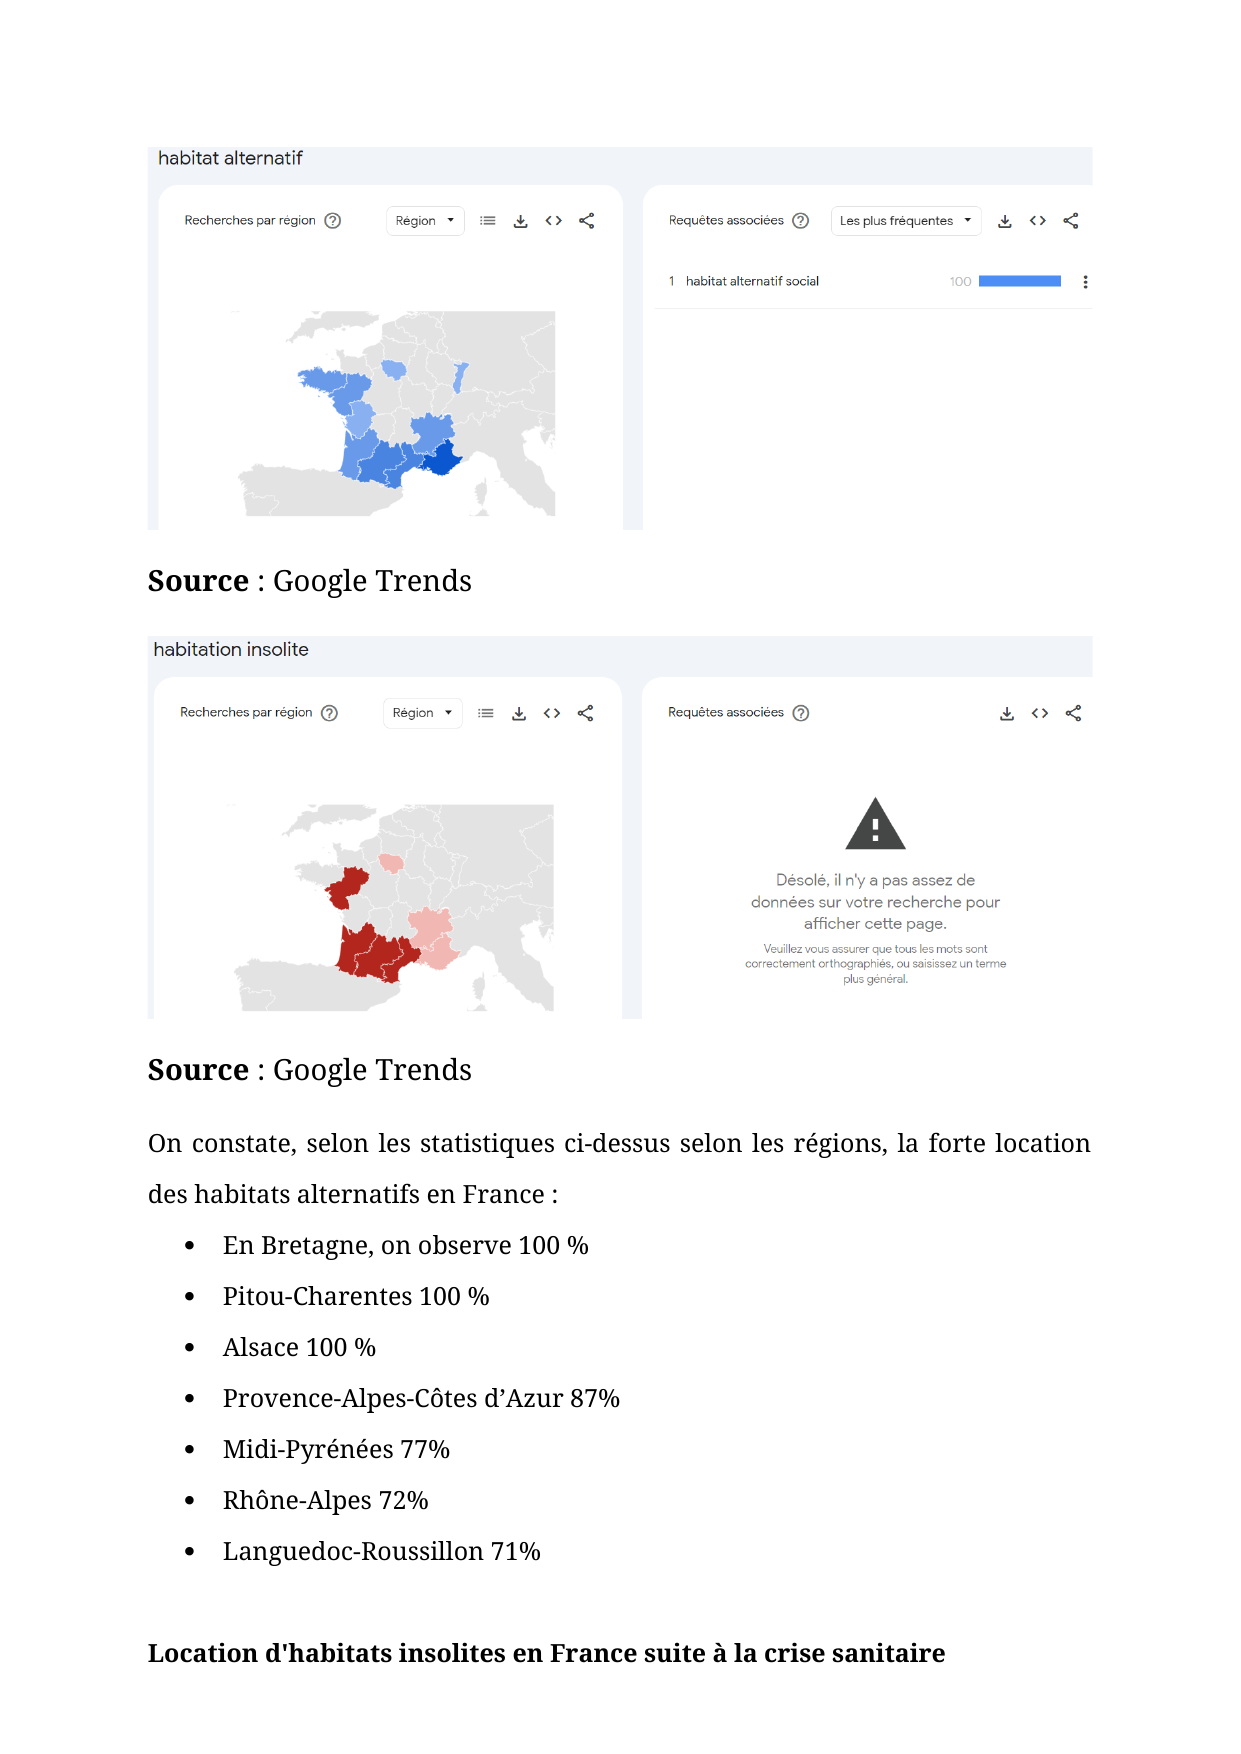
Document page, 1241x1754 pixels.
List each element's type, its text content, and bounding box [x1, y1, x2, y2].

list Alsace 100 % [185, 1329, 1093, 1364]
list Pitou-Charentes 100 % [185, 1278, 1093, 1313]
list Provence-Alpes-Côtes d’Azur 87% [185, 1381, 1093, 1415]
text Source : Google Trends [148, 560, 1093, 599]
text Location d'habitats insolites en France suite à la crise sanitaire [148, 1636, 1093, 1670]
text Source : Google Trends [148, 1049, 1093, 1089]
list Midi-Pyrénées 77% [185, 1432, 1093, 1466]
list Languedoc-Roussillon 71% [185, 1534, 1093, 1568]
text On constate, selon les statistiques ci-dessus selon les régions, la forte location des habitats alternatifs en France : [148, 1125, 1093, 1211]
list En Bretagne, on observe 100 % [185, 1227, 1093, 1262]
list Rhône-Alpes 72% [185, 1483, 1093, 1517]
